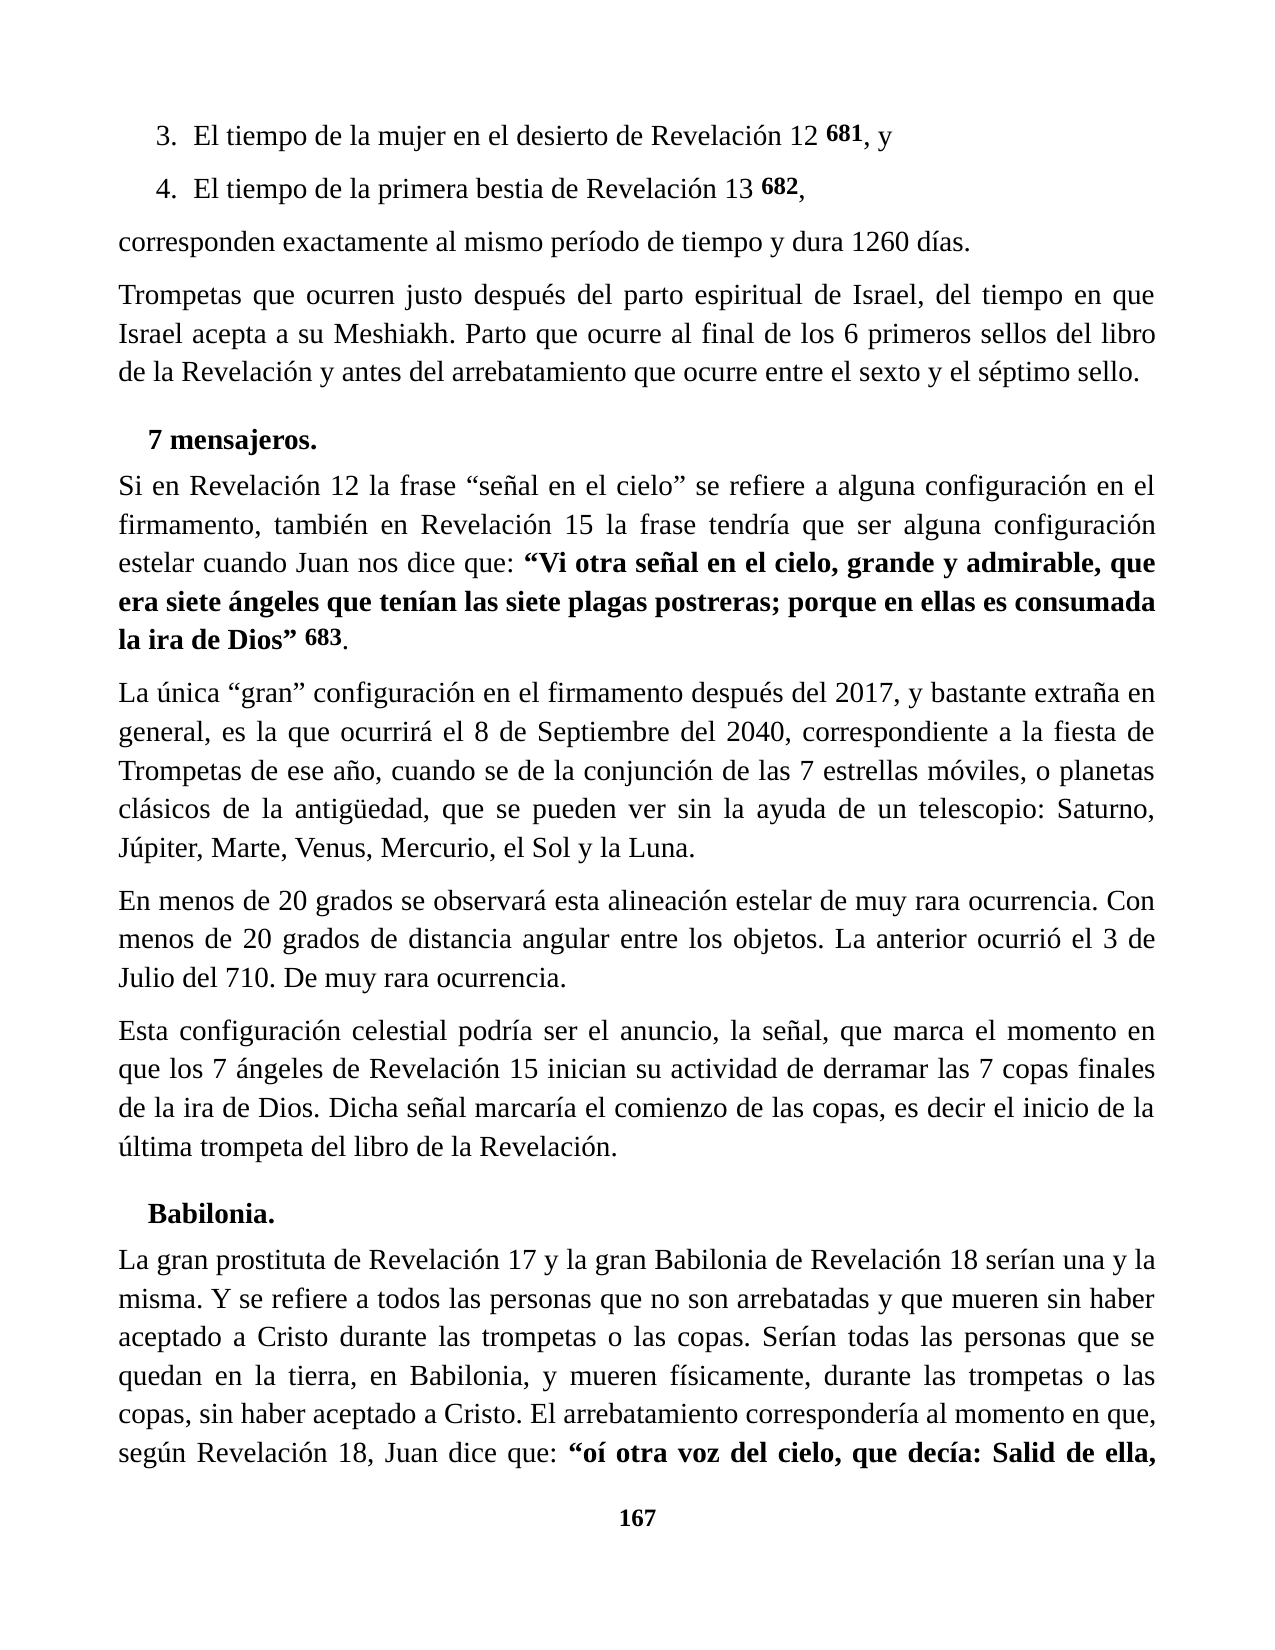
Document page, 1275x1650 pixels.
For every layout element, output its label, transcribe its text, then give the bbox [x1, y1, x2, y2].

subtitle Babilonia. [148, 1196, 1157, 1230]
text La gran prostituta de Revelación 17 y la gran Babilonia de Revelación 18 serían una y la misma. Y se refiere a todos las personas que no son arrebatadas y que mueren sin haber aceptado a Cristo durante las trompetas o las copas. Serían todas las personas que se quedan en la tierra, en Babilonia, y mueren físicamente, durante las trompetas o las copas, sin haber aceptado a Cristo. El arrebatamiento correspondería al momento en que, según Revelación 18, Juan dice que: “oí otra voz del cielo, que decía: Salid de ella, [118, 1242, 1157, 1469]
subtitle 7 mensajeros. [148, 422, 1157, 456]
text La única “gran” configuración en el firmamento después del 2017, y bastante extraña en general, es la que ocurrirá el 8 de Septiembre del 2040, correspondiente a la fiesta de Trompetas de ese año, cuando se de la conjunción de las 7 estrellas móviles, o planetas clásicos de la antigüedad, que se pueden ver sin la ayuda de un telescopio: Saturno, Júpiter, Marte, Venus, Mercurio, el Sol y la Luna. [118, 676, 1157, 863]
list El tiempo de la mujer en el desierto de Revelación 12 , y [156, 118, 1157, 152]
list El tiempo de la primera bestia de Revelación 13 , [156, 171, 1157, 205]
text En menos de 20 grados se observará esta alineación estelar de muy rara ocurrencia. Con menos de 20 grados de distancia angular entre los objetos. La anterior ocurrió el 3 de Julio del 710. De muy rara ocurrencia. [118, 883, 1157, 993]
text Trompetas que ocurren justo después del parto espiritual de Israel, del tiempo en que Israel acepta a su Meshiakh. Parto que ocurre al final de los 6 primeros sellos del libro de la Revelación y antes del arrebatamiento que ocurre entre el sexto y el séptimo sello. [118, 277, 1157, 388]
text Esta configuración celestial podría ser el anuncio, la señal, que marca el momento en que los 7 ángeles de Revelación 15 inician su actividad de derramar las 7 copas finales de la ira de Dios. Dicha señal marcaría el comienzo de las copas, es decir el inicio de la última trompeta del libro de la Revelación. [118, 1013, 1157, 1162]
text Si en Revelación 12 la frase “señal en el cielo” se refiere a alguna configuración en el firmamento, también en Revelación 15 la frase tendría que ser alguna configuración estelar cuando Juan nos dice que: “Vi otra señal en el cielo, grande y admirable, que era siete ángeles que tenían las siete plagas postreras; porque en ellas es consumada la ira de Dios” . [118, 468, 1157, 656]
text corresponden exactamente al mismo período de tiempo y dura 1260 días. [118, 224, 1157, 258]
